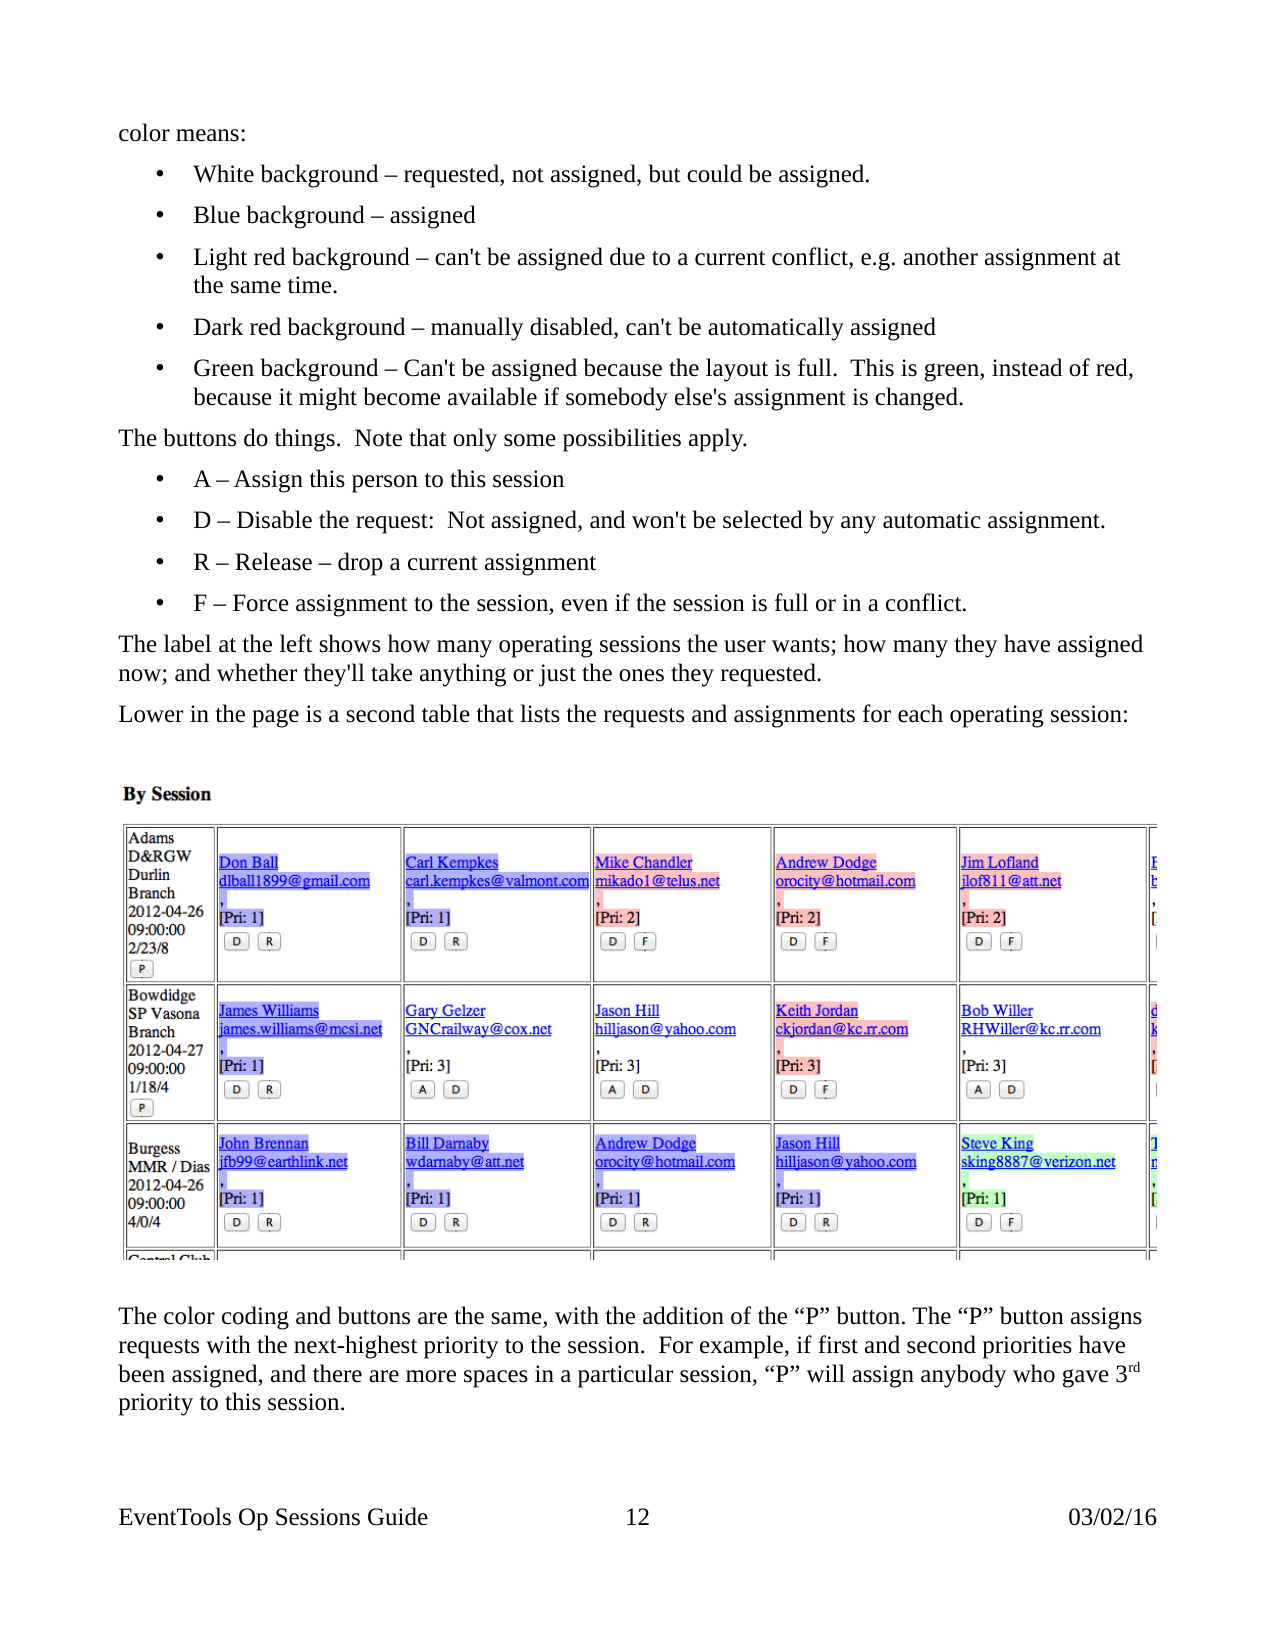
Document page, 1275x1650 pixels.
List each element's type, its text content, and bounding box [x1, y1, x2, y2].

list Dark red background – manually disabled, can't be automatically assigned [156, 312, 1157, 341]
list Light red background – can't be assigned due to a current conflict, e.g. another assignment at the same time. [156, 242, 1157, 299]
text The buttons do things. Note that only some possibilities apply. [118, 423, 1157, 452]
list D – Disable the request: Not assigned, and won't be selected by any automatic assignment. [156, 506, 1157, 534]
text color means: [118, 118, 1157, 147]
list F – Force assignment to the session, even if the session is full or in a conflict. [156, 588, 1157, 617]
picture [118, 781, 1157, 1260]
text The label at the left shows how many operating sessions the user wants; how many they have assigned now; and whether they'll take anything or just the ones they requested. [118, 629, 1157, 687]
list R – Release – drop a current assignment [156, 547, 1157, 576]
text Lower in the page is a second table that lists the requests and assignments for each operating session: [118, 699, 1157, 728]
list Blue background – assigned [156, 201, 1157, 229]
list White background – requested, not assigned, but could be assigned. [156, 159, 1157, 188]
list A – Assign this person to this session [156, 464, 1157, 493]
text The color coding and buttons are the same, with the addition of the “P” button. The “P” button assigns requests with the next-highest priority to the session. For example, if first and second priorities have been assigned, and there are more spaces in a particular session, “P” will assign anybody who gave 3rd priority to this session. [118, 1301, 1157, 1416]
list Green background – Can't be assigned because the layout is full. This is green, instead of red, because it might become available if somebody else's assignment is changed. [156, 353, 1157, 411]
